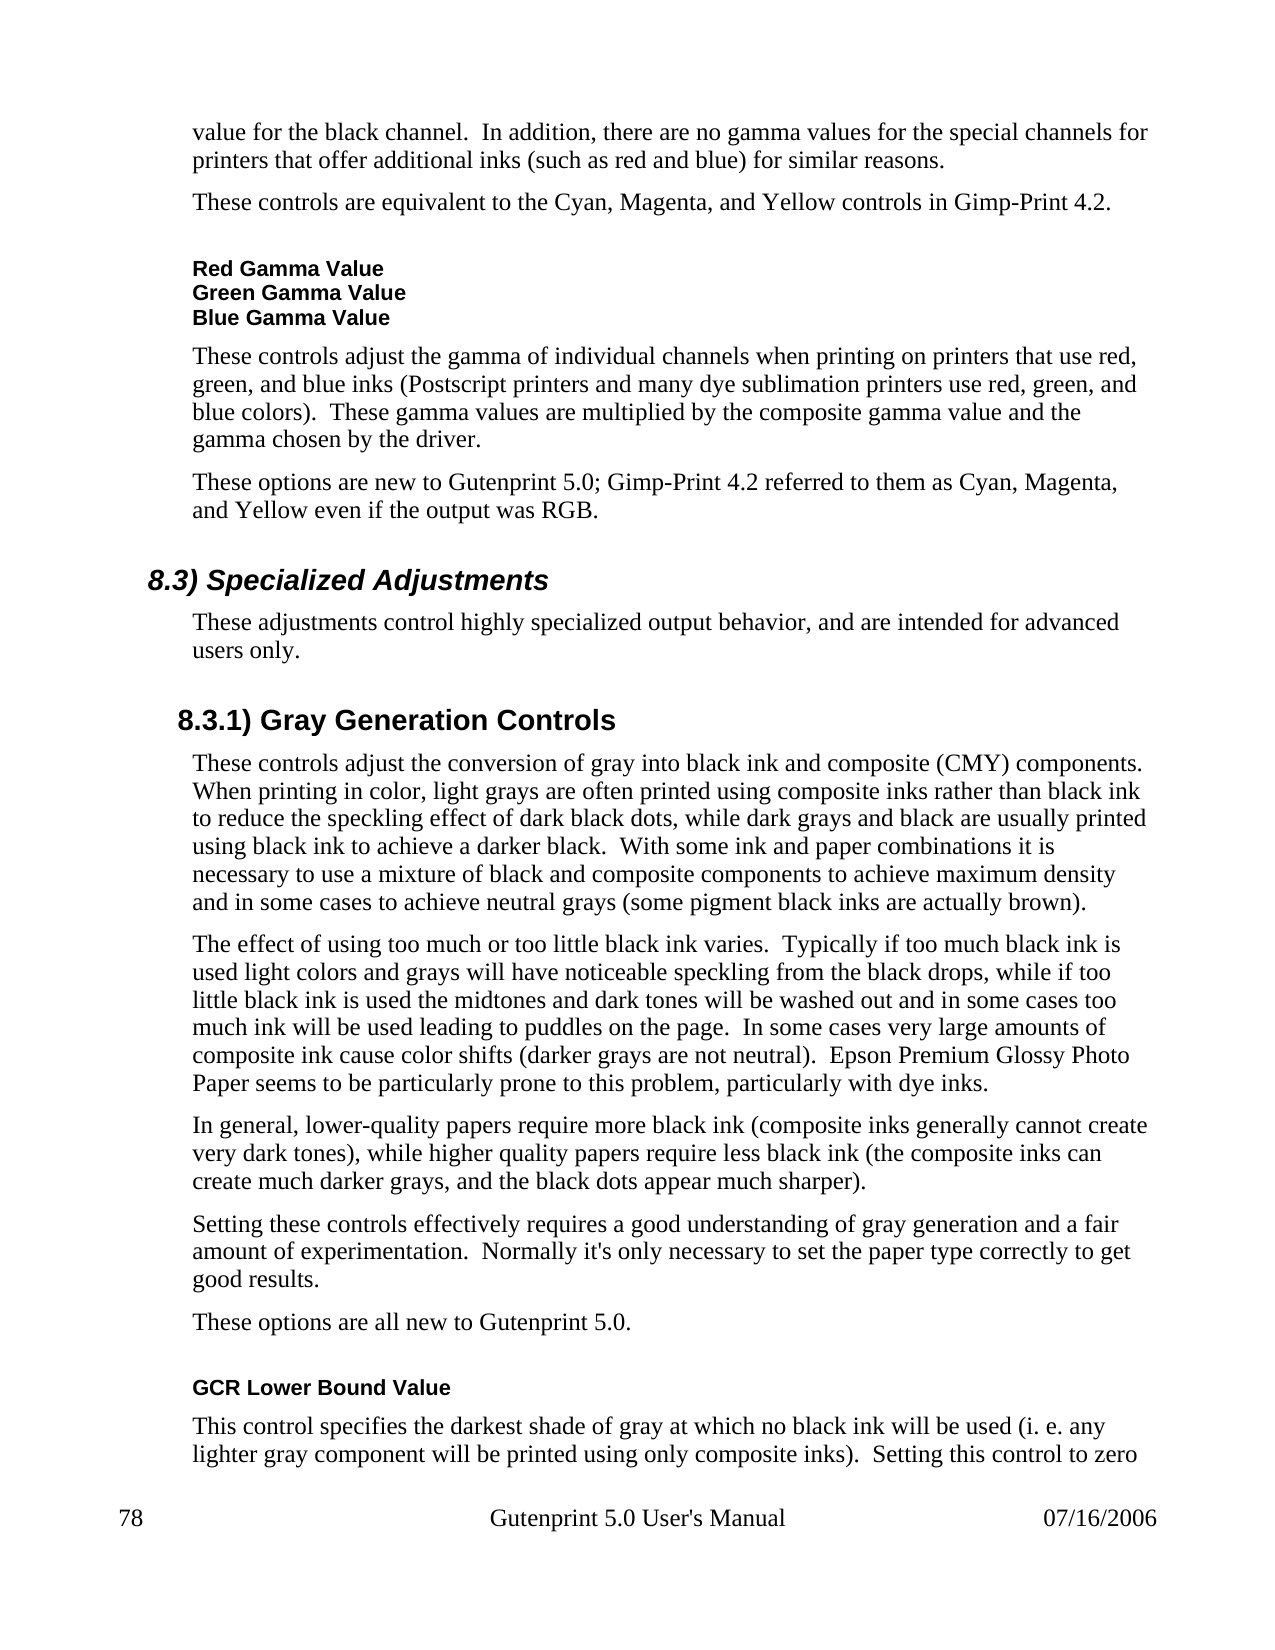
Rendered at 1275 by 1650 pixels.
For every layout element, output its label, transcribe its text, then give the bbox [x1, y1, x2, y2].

subtitle GCR Lower Bound Value [192, 1376, 1157, 1400]
text These options are new to Gutenprint 5.0; Gimp-Print 4.2 referred to them as Cyan, Magenta, and Yellow even if the output was RGB. [192, 468, 1157, 523]
text This control specifies the darkest shade of gray at which no black ink will be used (i. e. any lighter gray component will be printed using only composite inks). Setting this control to zero [192, 1412, 1157, 1468]
text These options are all new to Gutenprint 5.0. [192, 1308, 1157, 1336]
text The effect of using too much or too little black ink varies. Typically if too much black ink is used light colors and grays will have noticeable speckling from the black drops, while if too little black ink is used the midtones and dark tones will be washed out and in some cases too much ink will be used leading to puddles on the page. In some cases very large amounts of composite ink cause color shifts (darker grays are not neutral). Epson Premium Glossy Photo Paper seems to be particularly prone to this problem, particularly with dye inks. [192, 930, 1157, 1097]
text These controls adjust the gamma of individual channels when printing on printers that use red, green, and blue inks (Postscript printers and many dye sublimation printers use red, green, and blue colors). These gamma values are multiplied by the composite gamma value and the gamma chosen by the driver. [192, 342, 1157, 453]
subtitle Red Gamma Value Green Gamma Value Blue Gamma Value [192, 256, 1157, 330]
text value for the black channel. In addition, there are no gamma values for the special channels for printers that offer additional inks (such as red and blue) for similar reasons. [192, 118, 1157, 173]
text Setting these controls effectively requires a good understanding of gray generation and a fair amount of experimentation. Normally it's only necessary to set the paper type correctly to get good results. [192, 1210, 1157, 1293]
subtitle Gray Generation Controls [177, 704, 1157, 737]
text These controls adjust the conversion of gray into black ink and composite (CMY) components. When printing in color, light grays are often printed using composite inks rather than black ink to reduce the speckling effect of dark black dots, while dark grays and black are usually printed using black ink to achieve a darker black. With some ink and paper combinations it is necessary to use a mixture of black and composite components to achieve maximum density and in some cases to achieve neutral grays (some pigment black inks are actually brown). [192, 749, 1157, 915]
text These adjustments control highly specialized output behavior, and are intended for advanced users only. [192, 608, 1157, 664]
text These controls are equivalent to the Cyan, Magenta, and Yellow controls in Gimp-Print 4.2. [192, 188, 1157, 216]
text In general, lower-quality papers require more black ink (composite inks generally cannot create very dark tones), while higher quality papers require less black ink (the composite inks can create much darker grays, and the black dots appear much sharper). [192, 1112, 1157, 1195]
subtitle Specialized Adjustments [148, 563, 1157, 596]
